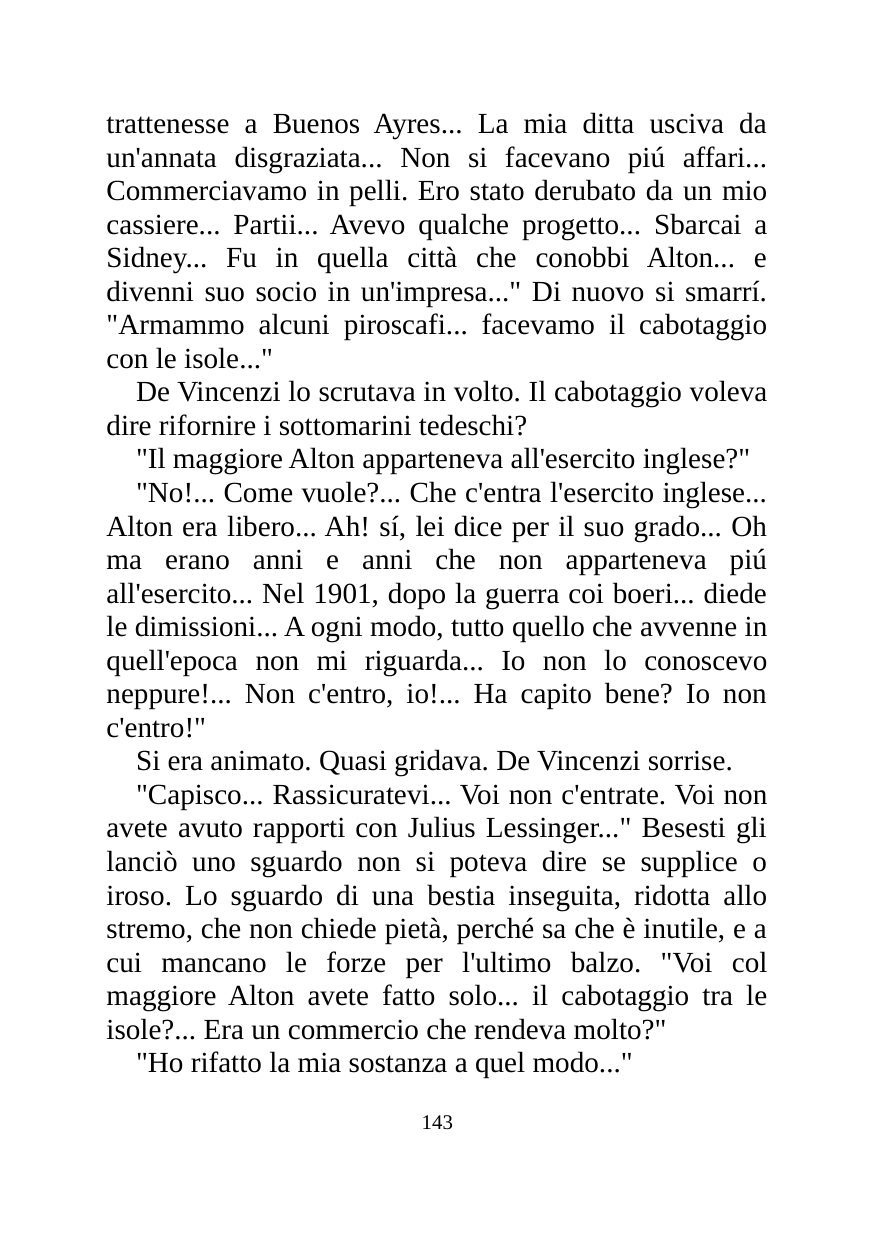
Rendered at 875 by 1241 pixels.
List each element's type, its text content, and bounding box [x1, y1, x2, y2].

text "Il maggiore Alton apparteneva all'esercito inglese?" [106, 442, 768, 475]
text De Vincenzi lo scrutava in volto. Il cabotaggio voleva dire rifornire i sottomarini tedeschi? [106, 374, 768, 442]
text Si era animato. Quasi gridava. De Vincenzi sorrise. [106, 743, 768, 777]
text "No!... Come vuole?... Che c'entra l'esercito inglese... Alton era libero... Ah! sí, lei dice per il suo grado... Oh ma erano anni e anni che non apparteneva piú all'esercito... Nel 1901, dopo la guerra coi boeri... diede le dimissioni... A ogni modo, tutto quello che avvenne in quell'epoca non mi riguarda... Io non lo conoscevo neppure!... Non c'entro, io!... Ha capito bene? Io non c'entro!" [106, 475, 768, 743]
text trattenesse a Buenos Ayres... La mia ditta usciva da un'annata disgraziata... Non si facevano piú affari... Commerciavamo in pelli. Ero stato derubato da un mio cassiere... Partii... Avevo qualche progetto... Sbarcai a Sidney... Fu in quella città che conobbi Alton... e divenni suo socio in un'impresa..." Di nuovo si smarrí. "Armammo alcuni piroscafi... facevamo il cabotaggio con le isole..." [106, 106, 768, 374]
text "Capisco... Rassicuratevi... Voi non c'entrate. Voi non avete avuto rapporti con Julius Lessinger..." Besesti gli lanciò uno sguardo non si poteva dire se supplice o iroso. Lo sguardo di una bestia inseguita, ridotta allo stremo, che non chiede pietà, perché sa che è inutile, e a cui mancano le forze per l'ultimo balzo. "Voi col maggiore Alton avete fatto solo... il cabotaggio tra le isole?... Era un commercio che rendeva molto?" [106, 777, 768, 1045]
text "Ho rifatto la mia sostanza a quel modo..." [106, 1045, 768, 1079]
